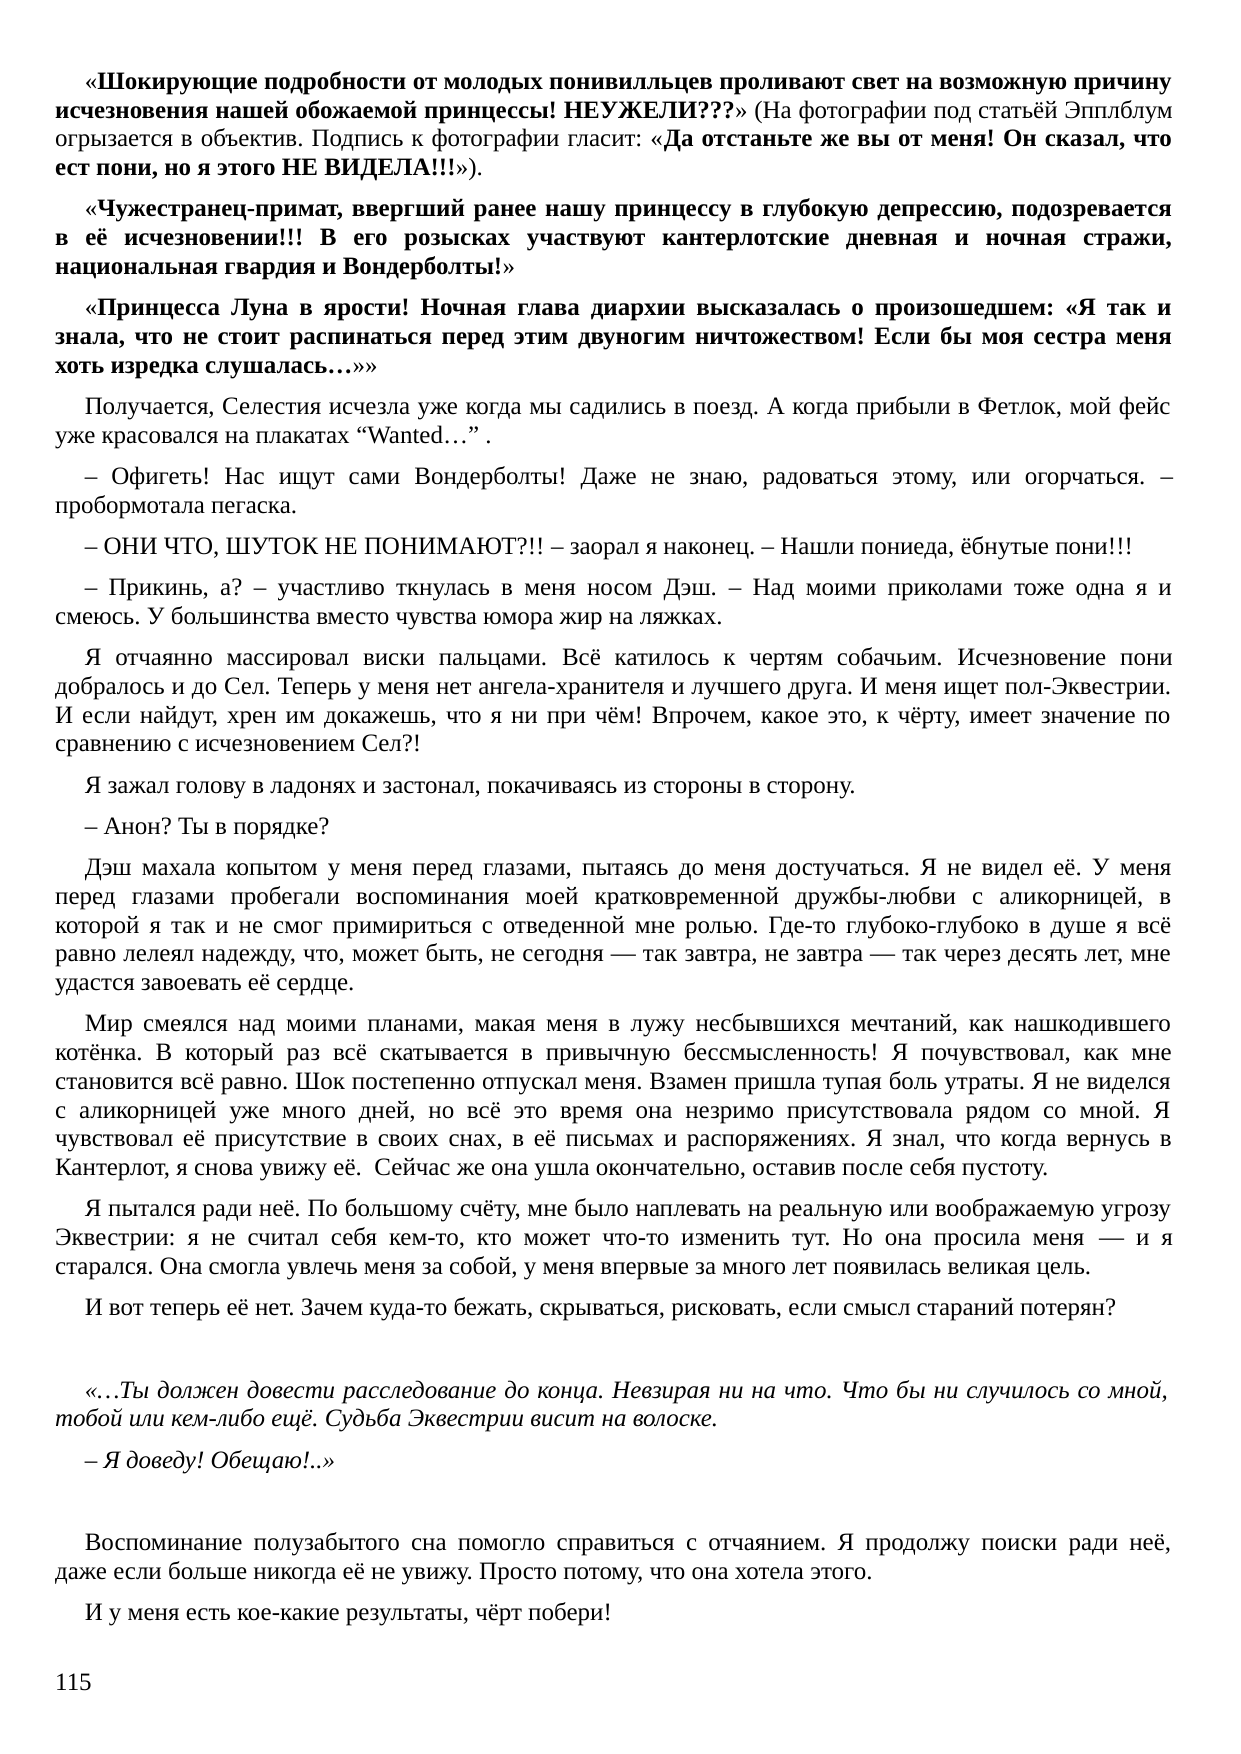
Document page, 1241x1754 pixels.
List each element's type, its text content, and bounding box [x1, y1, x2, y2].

text Воспоминание полузабытого сна помогло справиться с отчаянием. Я продолжу поиски ради неё, даже если больше никогда её не увижу. Просто потому, что она хотела этого. [55, 1527, 1173, 1585]
text И вот теперь её нет. Зачем куда-то бежать, скрываться, рисковать, если смысл стараний потерян? [55, 1292, 1173, 1321]
text Мир смеялся над моими планами, макая меня в лужу несбывшихся мечтаний, как нашкодившего котёнка. В который раз всё скатывается в привычную бессмысленность! Я почувствовал, как мне становится всё равно. Шок постепенно отпускал меня. Взамен пришла тупая боль утраты. Я не виделся с аликорницей уже много дней, но всё это время она незримо присутствовала рядом со мной. Я чувствовал её присутствие в своих снах, в её письмах и распоряжениях. Я знал, что когда вернусь в Кантерлот, я снова увижу её. Сейчас же она ушла окончательно, оставив после себя пустоту. [55, 1008, 1173, 1181]
text Дэш махала копытом у меня перед глазами, пытаясь до меня достучаться. Я не видел её. У меня перед глазами пробегали воспоминания моей кратковременной дружбы-любви с аликорницей, в которой я так и не смог примириться с отведенной мне ролью. Где-то глубоко-глубоко в душе я всё равно лелеял надежду, что, может быть, не сегодня — так завтра, не завтра — так через десять лет, мне удастся завоевать её сердце. [55, 852, 1173, 996]
text «…Ты должен довести расследование до конца. Невзирая ни на что. Что бы ни случилось со мной, тобой или кем-либо ещё. Судьба Эквестрии висит на волоске. [55, 1375, 1173, 1432]
text – Прикинь, а? – участливо ткнулась в меня носом Дэш. – Над моими приколами тоже одна я и смеюсь. У большинства вместо чувства юмора жир на ляжках. [55, 572, 1173, 630]
text И у меня есть кое-какие результаты, чёрт побери! [55, 1597, 1173, 1626]
text – Я доведу! Обещаю!..» [55, 1445, 1173, 1473]
text «Принцесса Луна в ярости! Ночная глава диархии высказалась о произошедшем: «Я так и знала, что не стоит распинаться перед этим двуногим ничтожеством! Если бы моя сестра меня хоть изредка слушалась…»» [55, 292, 1173, 378]
text Я отчаянно массировал виски пальцами. Всё катилось к чертям собачьим. Исчезновение пони добралось и до Сел. Теперь у меня нет ангела-хранителя и лучшего друга. И меня ищет пол-Эквестрии. И если найдут, хрен им докажешь, что я ни при чём! Впрочем, какое это, к чёрту, имеет значение по сравнению с исчезновением Сел?! [55, 642, 1173, 757]
text Я пытался ради неё. По большому счёту, мне было наплевать на реальную или воображаемую угрозу Эквестрии: я не считал себя кем-то, кто может что-то изменить тут. Но она просила меня — и я старался. Она смогла увлечь меня за собой, у меня впервые за много лет появилась великая цель. [55, 1193, 1173, 1280]
text «Шокирующие подробности от молодых понивилльцев проливают свет на возможную причину исчезновения нашей обожаемой принцессы! НЕУЖЕЛИ???» (На фотографии под статьёй Эпплблум огрызается в объектив. Подпись к фотографии гласит: «Да отстаньте же вы от меня! Он сказал, что ест пони, но я этого НЕ ВИДЕЛА!!!»). [55, 66, 1173, 181]
text – Анон? Ты в порядке? [55, 811, 1173, 840]
text Получается, Селестия исчезла уже когда мы садились в поезд. А когда прибыли в Фетлок, мой фейс уже красовался на плакатах “Wanted…” . [55, 391, 1173, 448]
text Я зажал голову в ладонях и застонал, покачиваясь из стороны в сторону. [55, 770, 1173, 798]
text – ОНИ ЧТО, ШУТОК НЕ ПОНИМАЮТ?!! – заорал я наконец. – Нашли пониеда, ёбнутые пони!!! [55, 531, 1173, 560]
text – Офигеть! Нас ищут сами Вондерболты! Даже не знаю, радоваться этому, или огорчаться. – пробормотала пегаска. [55, 461, 1173, 518]
text «Чужестранец-примат, ввергший ранее нашу принцессу в глубокую депрессию, подозревается в её исчезновении!!! В его розысках участвуют кантерлотские дневная и ночная стражи, национальная гвардия и Вондерболты!» [55, 193, 1173, 280]
